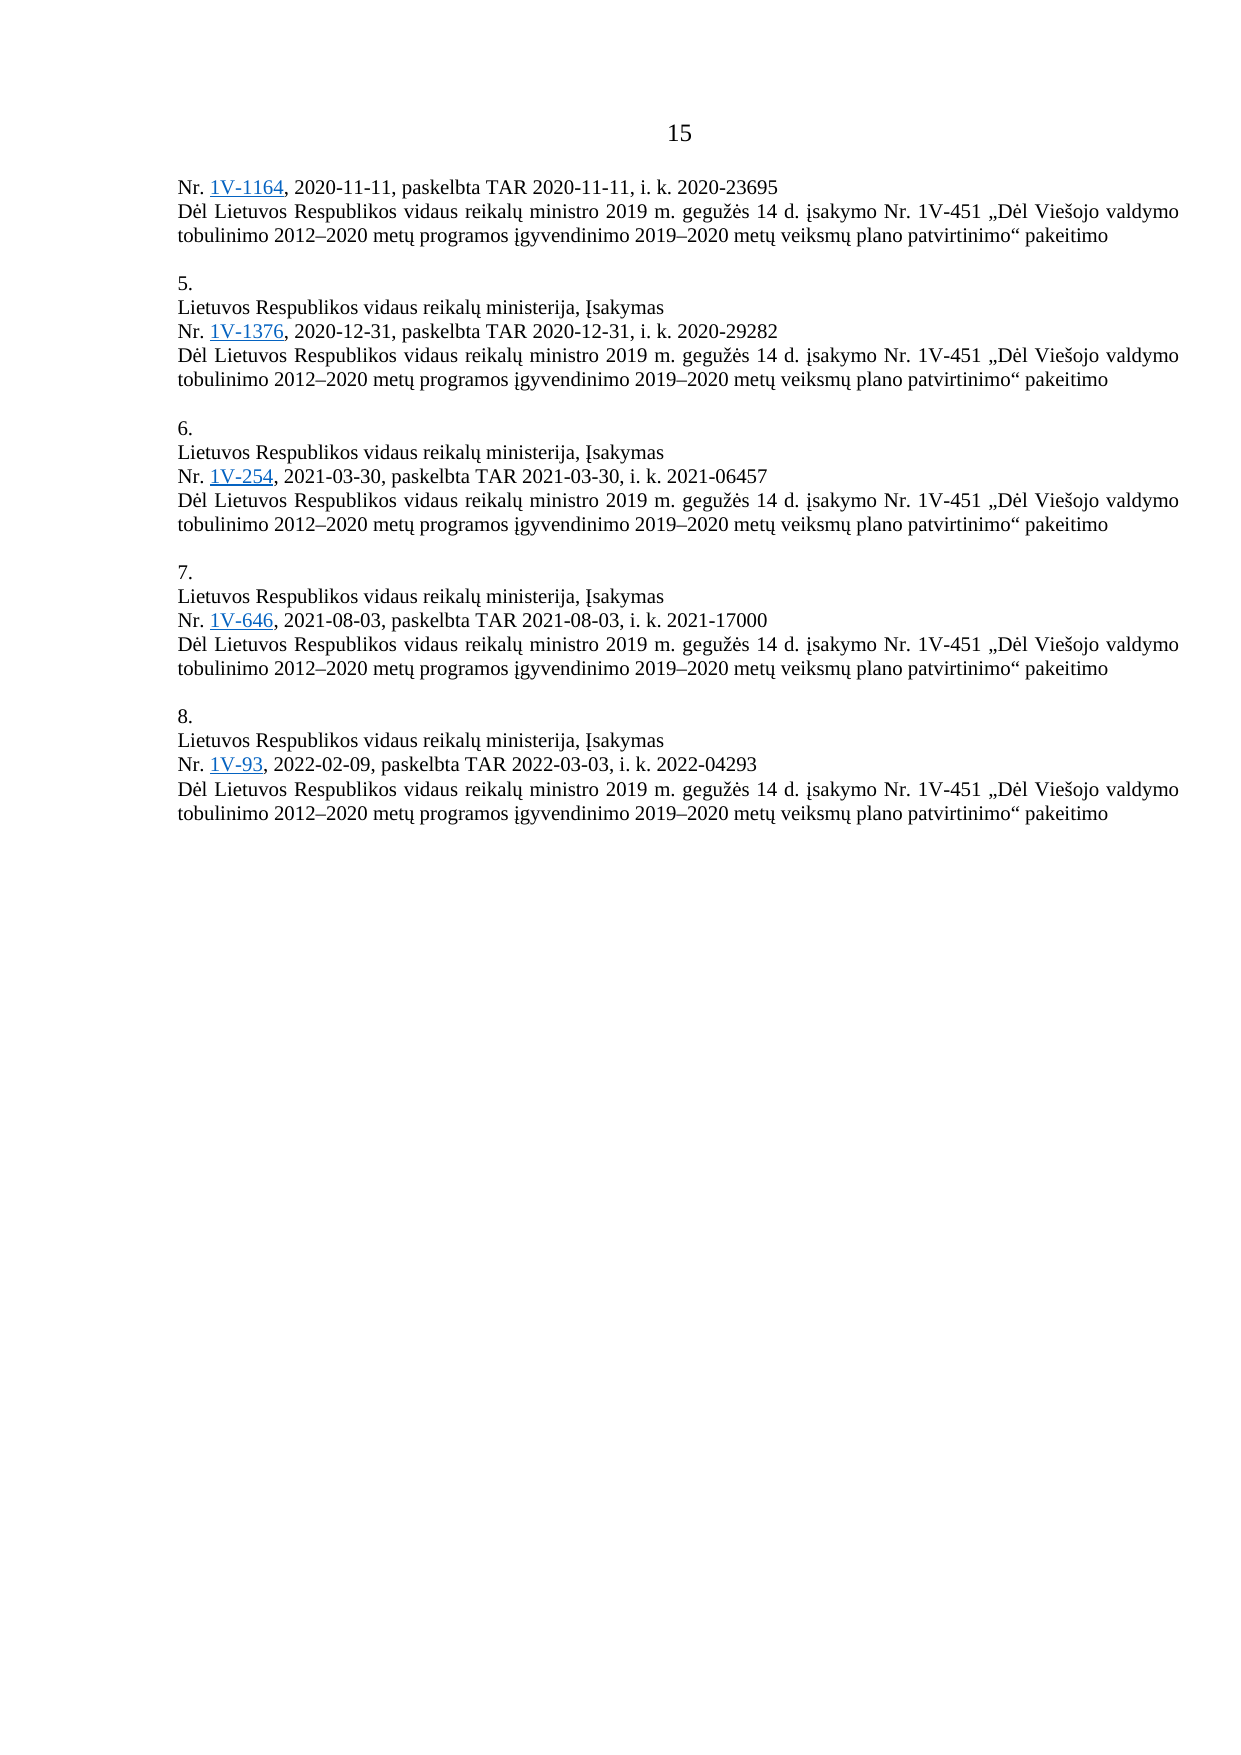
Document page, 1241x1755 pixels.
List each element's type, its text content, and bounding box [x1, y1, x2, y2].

text Nr. 1V-254, 2021-03-30, paskelbta TAR 2021-03-30, i. k. 2021-06457 [177, 464, 1181, 488]
text Nr. 1V-1376, 2020-12-31, paskelbta TAR 2020-12-31, i. k. 2020-29282 [177, 319, 1181, 343]
text Lietuvos Respublikos vidaus reikalų ministerija, Įsakymas [177, 728, 1181, 752]
text Nr. 1V-93, 2022-02-09, paskelbta TAR 2022-03-03, i. k. 2022-04293 [177, 752, 1181, 776]
text Lietuvos Respublikos vidaus reikalų ministerija, Įsakymas [177, 584, 1181, 608]
text 7. [177, 560, 1181, 584]
text Lietuvos Respublikos vidaus reikalų ministerija, Įsakymas [177, 439, 1181, 464]
text 6. [177, 416, 1181, 439]
text Nr. 1V-1164, 2020-11-11, paskelbta TAR 2020-11-11, i. k. 2020-23695 [177, 175, 1181, 199]
text Dėl Lietuvos Respublikos vidaus reikalų ministro 2019 m. gegužės 14 d. įsakymo Nr. 1V-451 „Dėl Viešojo valdymo tobulinimo 2012–2020 metų programos įgyvendinimo 2019–2020 metų veiksmų plano patvirtinimo“ pakeitimo [177, 632, 1181, 680]
text Nr. 1V-646, 2021-08-03, paskelbta TAR 2021-08-03, i. k. 2021-17000 [177, 608, 1181, 632]
text Dėl Lietuvos Respublikos vidaus reikalų ministro 2019 m. gegužės 14 d. įsakymo Nr. 1V-451 „Dėl Viešojo valdymo tobulinimo 2012–2020 metų programos įgyvendinimo 2019–2020 metų veiksmų plano patvirtinimo“ pakeitimo [177, 776, 1181, 824]
text Dėl Lietuvos Respublikos vidaus reikalų ministro 2019 m. gegužės 14 d. įsakymo Nr. 1V-451 „Dėl Viešojo valdymo tobulinimo 2012–2020 metų programos įgyvendinimo 2019–2020 metų veiksmų plano patvirtinimo“ pakeitimo [177, 343, 1181, 391]
text 5. [177, 271, 1181, 295]
text Dėl Lietuvos Respublikos vidaus reikalų ministro 2019 m. gegužės 14 d. įsakymo Nr. 1V-451 „Dėl Viešojo valdymo tobulinimo 2012–2020 metų programos įgyvendinimo 2019–2020 metų veiksmų plano patvirtinimo“ pakeitimo [177, 199, 1181, 247]
text 8. [177, 704, 1181, 728]
text Lietuvos Respublikos vidaus reikalų ministerija, Įsakymas [177, 295, 1181, 319]
text Dėl Lietuvos Respublikos vidaus reikalų ministro 2019 m. gegužės 14 d. įsakymo Nr. 1V-451 „Dėl Viešojo valdymo tobulinimo 2012–2020 metų programos įgyvendinimo 2019–2020 metų veiksmų plano patvirtinimo“ pakeitimo [177, 488, 1181, 536]
